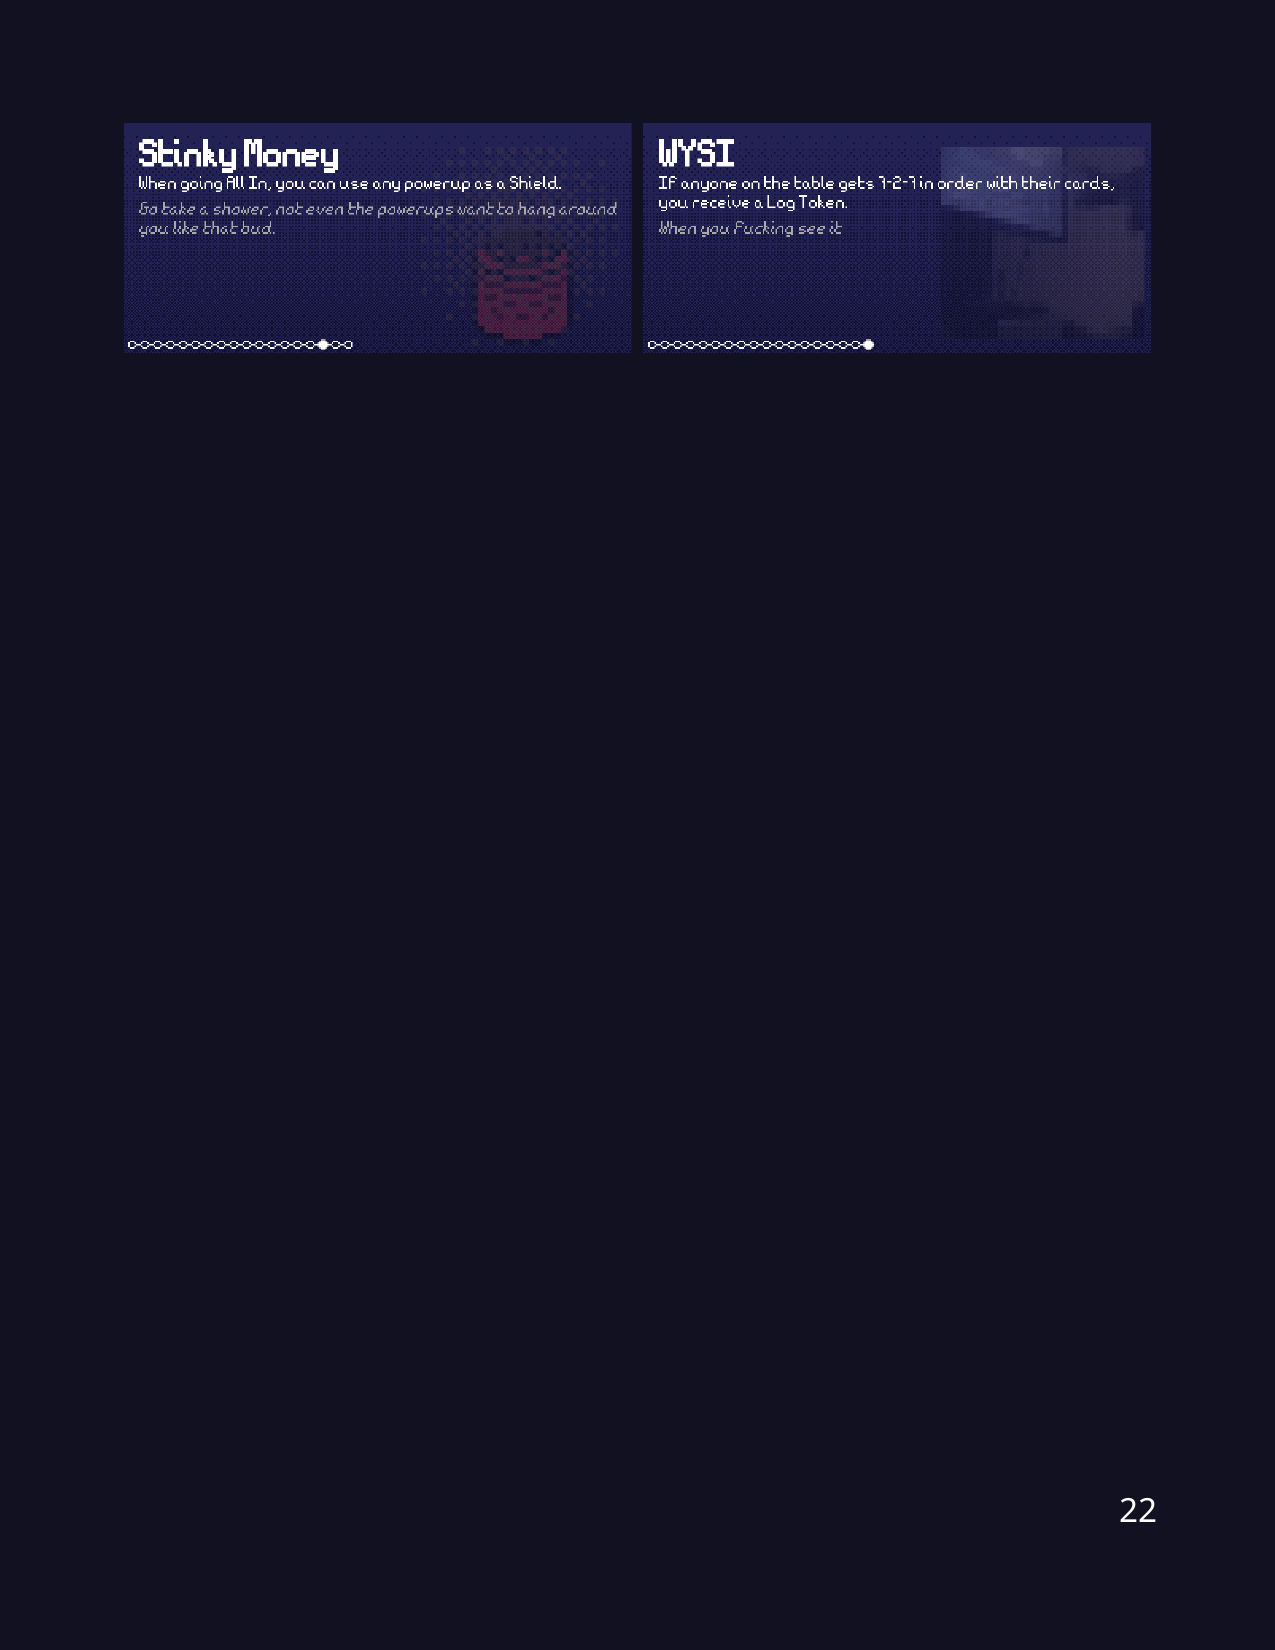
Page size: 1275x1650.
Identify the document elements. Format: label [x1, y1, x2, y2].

picture [123, 123, 632, 353]
table_cell [118, 118, 637, 358]
table_cell [638, 118, 1157, 358]
picture [643, 123, 1152, 353]
